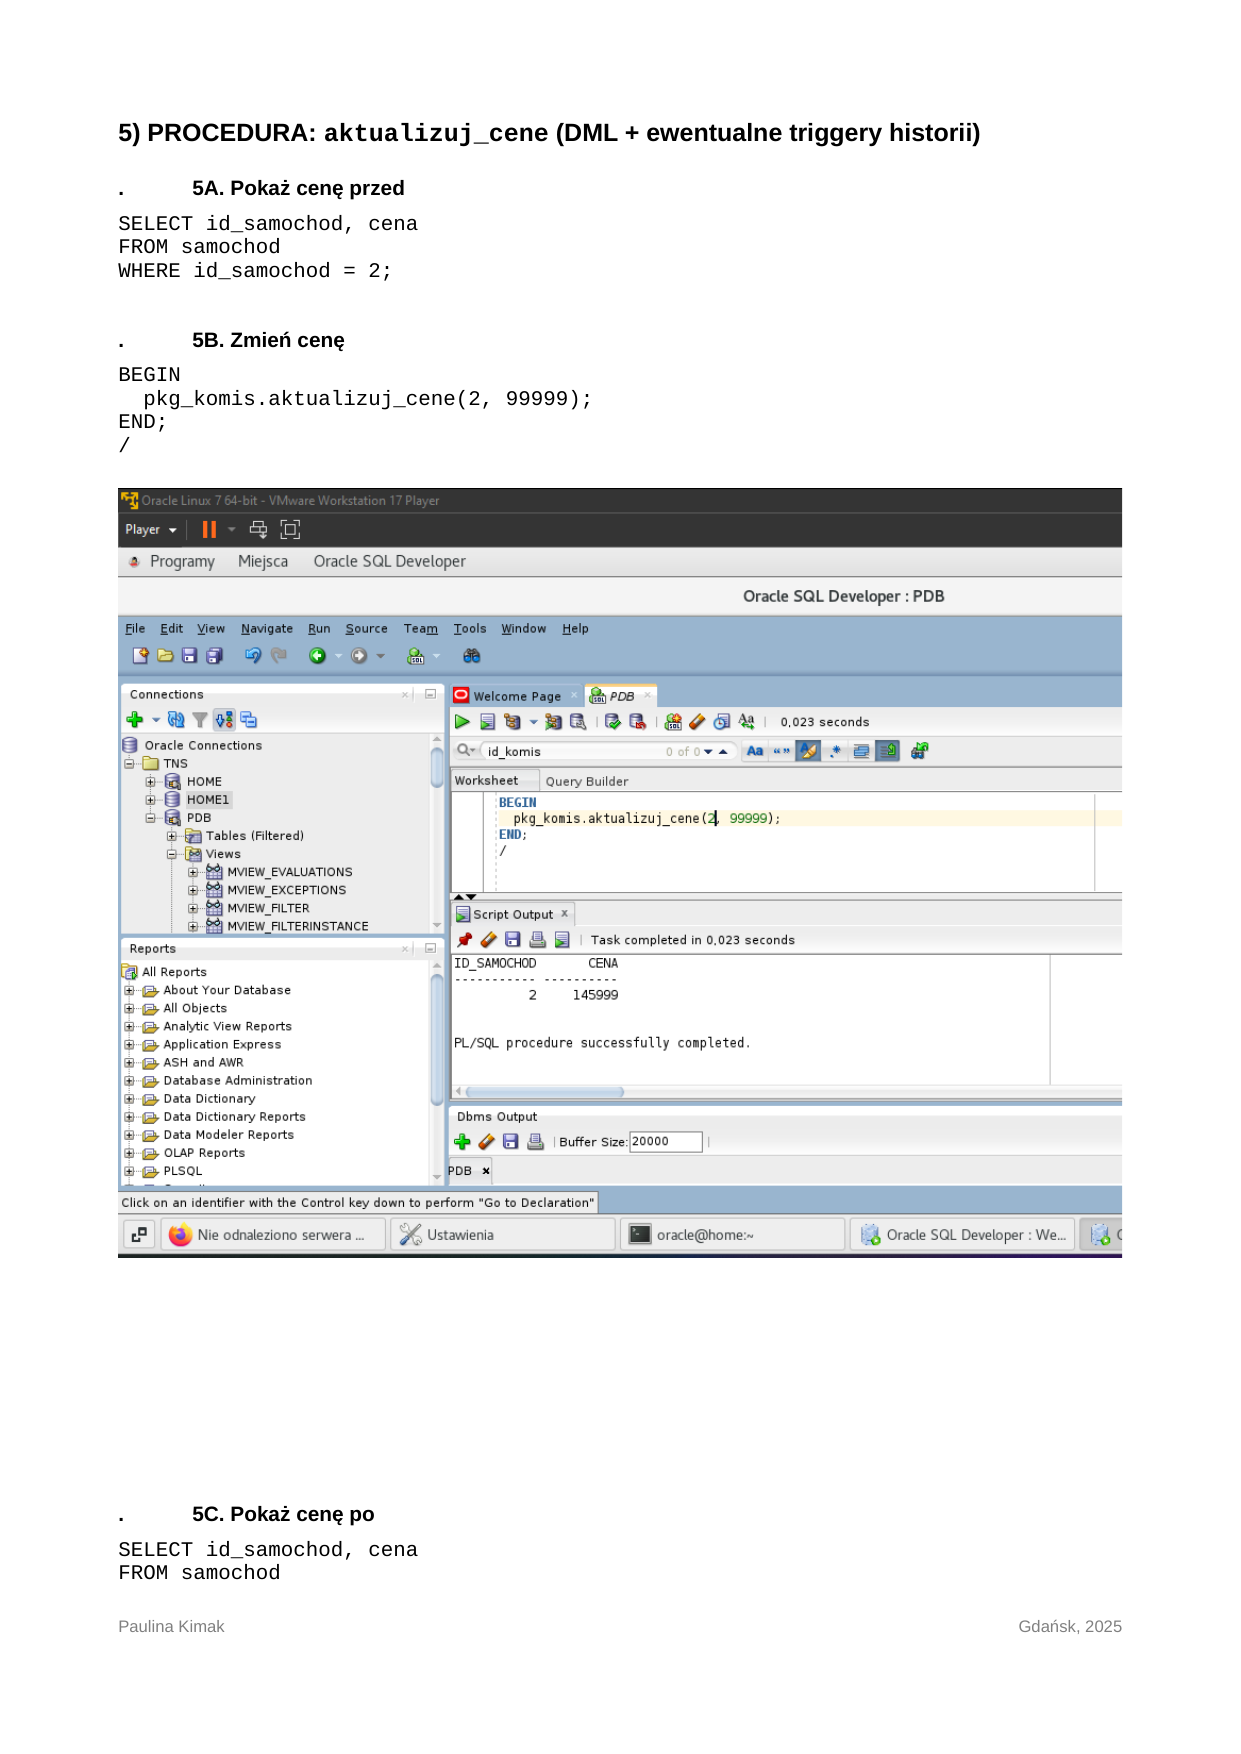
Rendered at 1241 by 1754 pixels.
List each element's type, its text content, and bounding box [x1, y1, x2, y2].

text pkg_komis.aktualizuj_cene(2, 99999); [118, 388, 1122, 411]
subtitle 5A. Pokaż cenę przed [118, 176, 1122, 200]
text FROM samochod [118, 236, 1122, 260]
picture [118, 488, 1123, 1258]
text END; [118, 411, 1122, 435]
text / [118, 435, 1122, 459]
subtitle 5C. Pokaż cenę po [118, 1502, 1122, 1526]
subtitle 5B. Zmień cenę [118, 328, 1122, 352]
text BEGIN [118, 364, 1122, 388]
text SELECT id_samochod, cena [118, 1539, 1122, 1562]
text WHERE id_samochod = 2; [118, 260, 1122, 283]
text FROM samochod [118, 1562, 1122, 1586]
text SELECT id_samochod, cena [118, 213, 1122, 236]
subtitle 5) PROCEDURA: aktualizuj_cene (DML + ewentualne triggery historii) [118, 118, 1122, 149]
